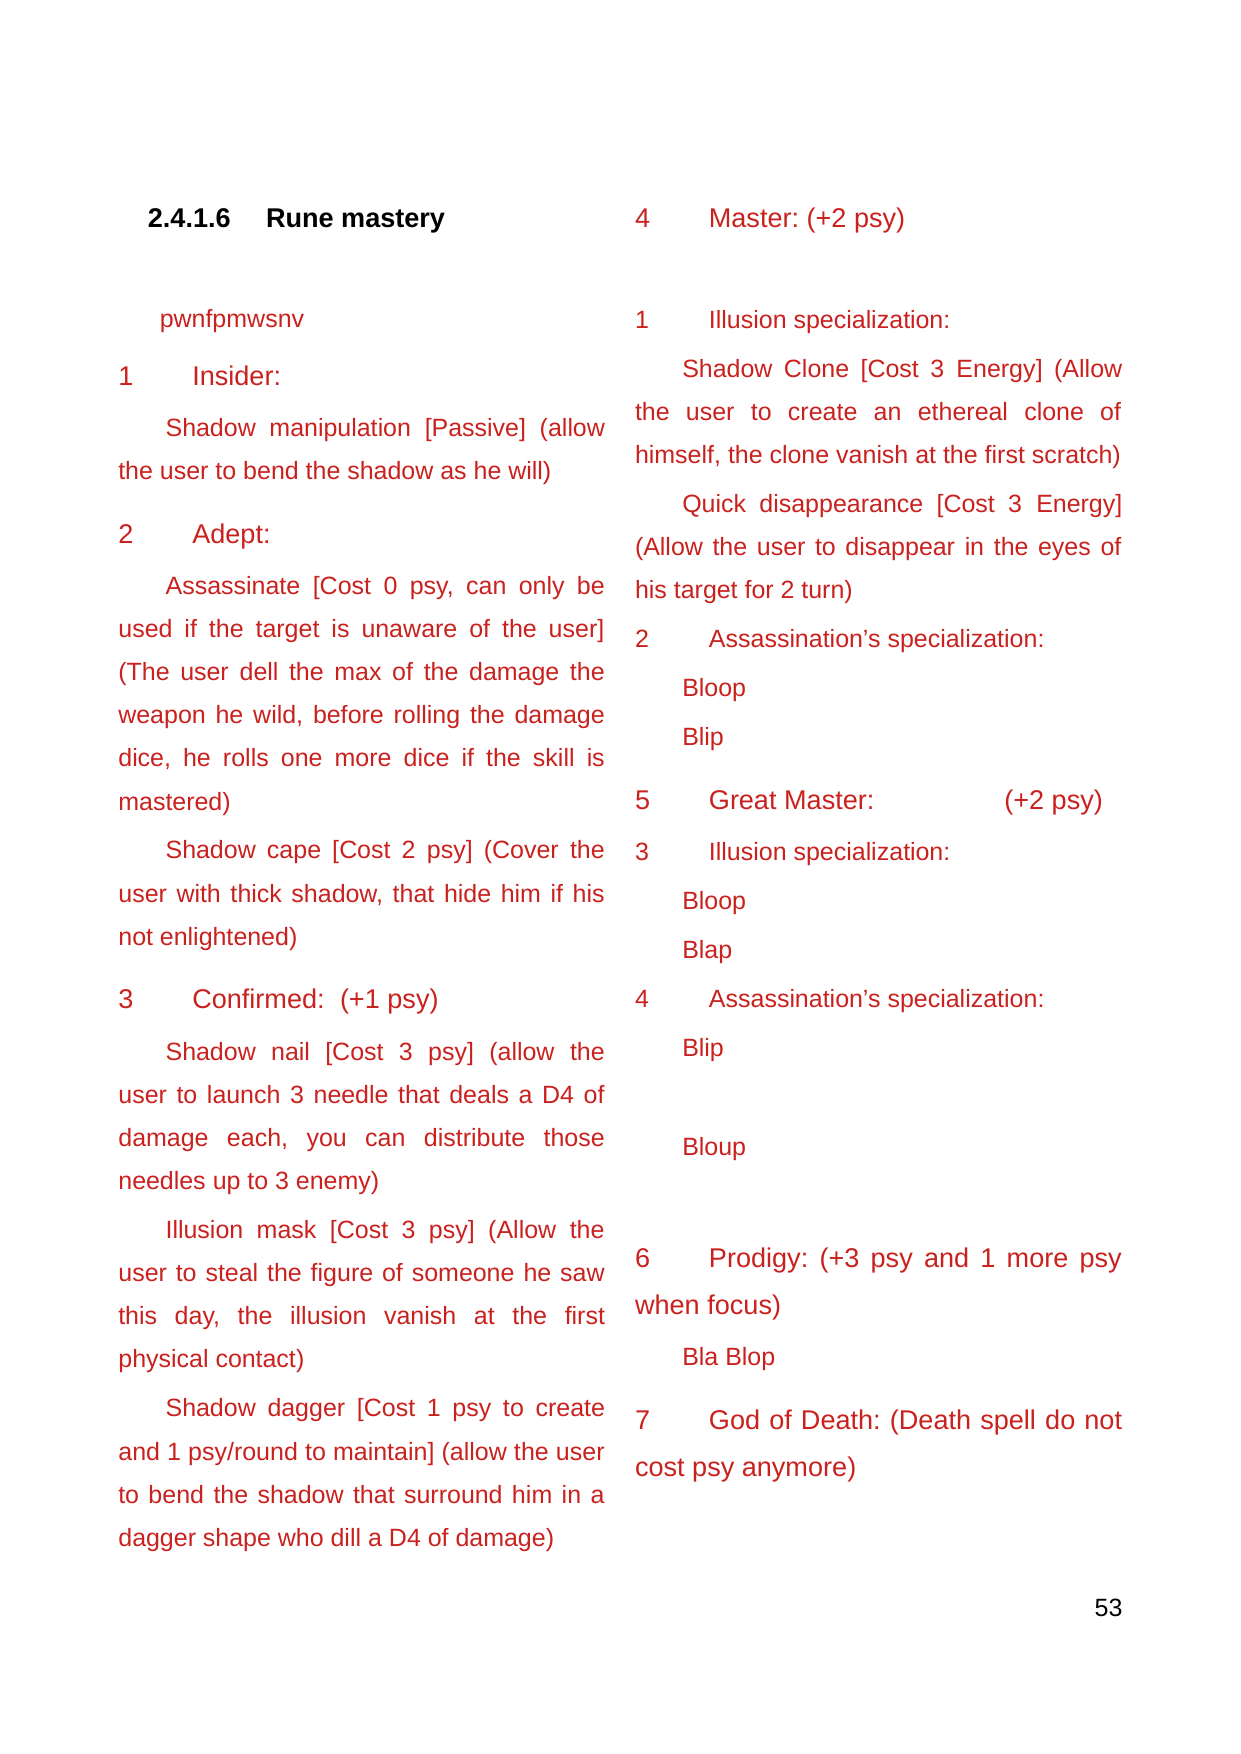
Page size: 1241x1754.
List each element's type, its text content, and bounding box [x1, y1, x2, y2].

list Assassination’s specialization: [635, 624, 1122, 653]
subtitle Adept: [118, 518, 605, 549]
text Blip [635, 1033, 1122, 1062]
text Shadow Clone [Cost 3 Energy] (Allow the user to create an ethereal clone of himself, the clone vanish at the first scratch) [635, 354, 1122, 469]
text Bloup [635, 1131, 1122, 1160]
text Illusion mask [Cost 3 psy] (Allow the user to steal the figure of someone he saw this day, the illusion vanish at the first physical contact) [118, 1215, 605, 1373]
subtitle Great Master: (+2 psy) [635, 784, 1122, 815]
subtitle Rune mastery [118, 202, 605, 234]
text Blip [635, 722, 1122, 751]
subtitle God of Death: (Death spell do not cost psy anymore) [635, 1404, 1122, 1482]
text pwnfpmwsnv [118, 304, 605, 333]
text Shadow nail [Cost 3 psy] (allow the user to launch 3 needle that deals a D4 of damage each, you can distribute those needles up to 3 enemy) [118, 1036, 605, 1194]
text Blap [635, 935, 1122, 964]
text Assassinate [Cost 0 psy, can only be used if the target is unaware of the user] (The user dell the max of the damage the weapon he wild, before rolling the damage dice, he rolls one more dice if the skill is mastered) [118, 571, 605, 815]
subtitle Prodigy: (+3 psy and 1 more psy when focus) [635, 1242, 1122, 1320]
text Shadow dagger [Cost 1 psy to create and 1 psy/round to maintain] (allow the user to bend the shadow that surround him in a dagger shape who dill a D4 of damage) [118, 1393, 605, 1551]
text Shadow manipulation [Passive] (allow the user to bend the shadow as he will) [118, 413, 605, 485]
text Bla Blop [635, 1342, 1122, 1371]
list Illusion specialization: [635, 304, 1122, 333]
list Assassination’s specialization: [635, 984, 1122, 1013]
text Bloop [635, 673, 1122, 702]
text Bloop [635, 886, 1122, 915]
text Shadow cape [Cost 2 psy] (Cover the user with thick shadow, that hide him if his not enlightened) [118, 836, 605, 951]
list Illusion specialization: [635, 837, 1122, 866]
subtitle Master: (+2 psy) [635, 202, 1122, 234]
text Quick disappearance [Cost 3 Energy] (Allow the user to disappear in the eyes of his target for 2 turn) [635, 489, 1122, 604]
subtitle Insider: [118, 360, 605, 391]
subtitle Confirmed: (+1 psy) [118, 983, 605, 1014]
